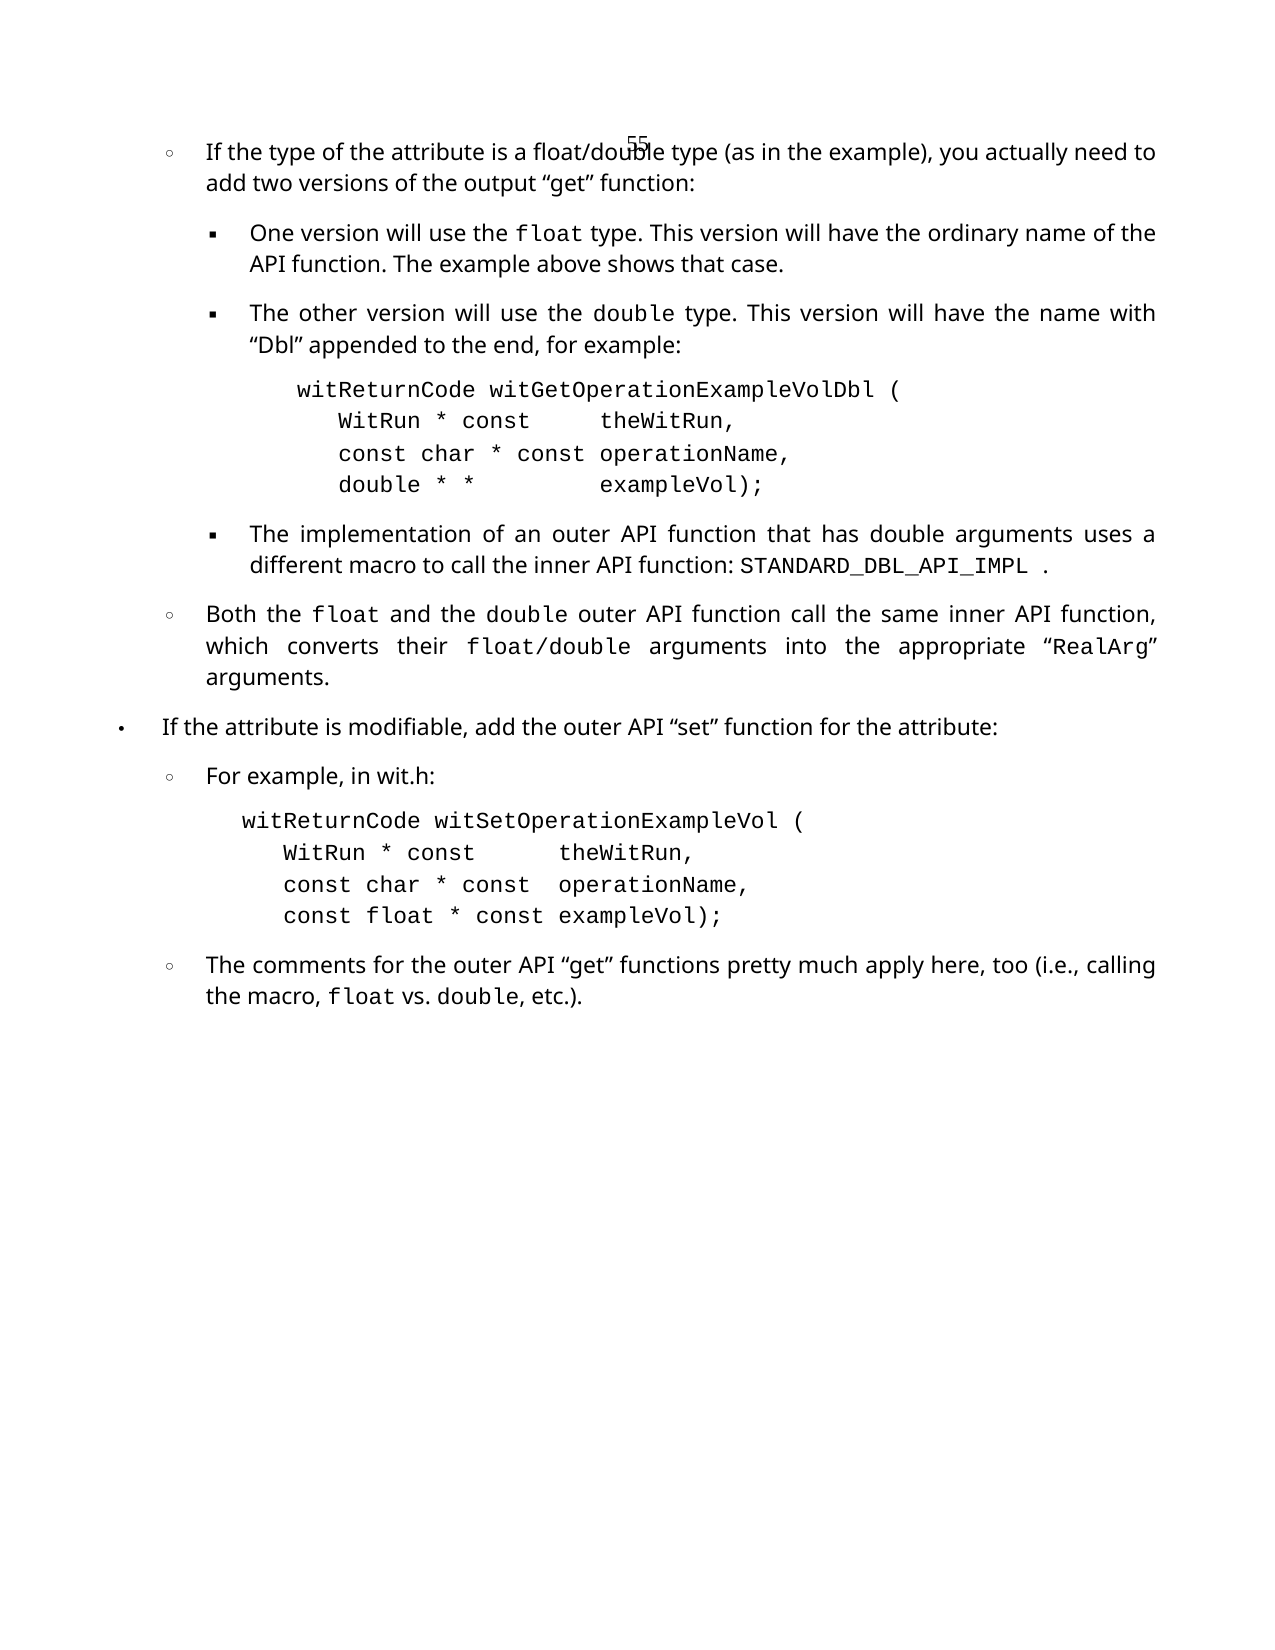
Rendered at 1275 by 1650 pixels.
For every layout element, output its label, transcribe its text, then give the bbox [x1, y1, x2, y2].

text const float * const exampleVol); [118, 905, 1157, 931]
list The implementation of an outer API function that has double arguments uses a different macro to call the inner API function: STANDARD_DBL_API_IMPL . [206, 518, 1157, 580]
list The comments for the outer API “get” functions pretty much apply here, too (i.e., calling the macro, float vs. double, etc.). [162, 949, 1157, 1011]
text WitRun * const theWitRun, [118, 841, 1157, 867]
text witReturnCode witSetOperationExampleVol ( [118, 809, 1157, 835]
text double * * exampleVol); [118, 474, 1157, 500]
text WitRun * const theWitRun, [118, 410, 1157, 436]
list One version will use the float type. This version will have the ordinary name of the API function. The example above shows that case. [206, 217, 1157, 279]
text const char * const operationName, [118, 873, 1157, 899]
text witReturnCode witGetOperationExampleVolDbl ( [118, 378, 1157, 404]
list If the attribute is modifiable, add the outer API “set” function for the attribute: [118, 710, 1157, 742]
list Both the float and the double outer API function call the same inner API function, which converts their float/double arguments into the appropriate “RealArg” arguments. [162, 598, 1157, 692]
text const char * const operationName, [118, 442, 1157, 468]
list If the type of the attribute is a float/double type (as in the example), you actually need to add two versions of the output “get” function: [162, 136, 1157, 199]
list For example, in wit.h: [162, 760, 1157, 791]
list The other version will use the double type. This version will have the name with “Dbl” appended to the end, for example: [206, 297, 1157, 360]
